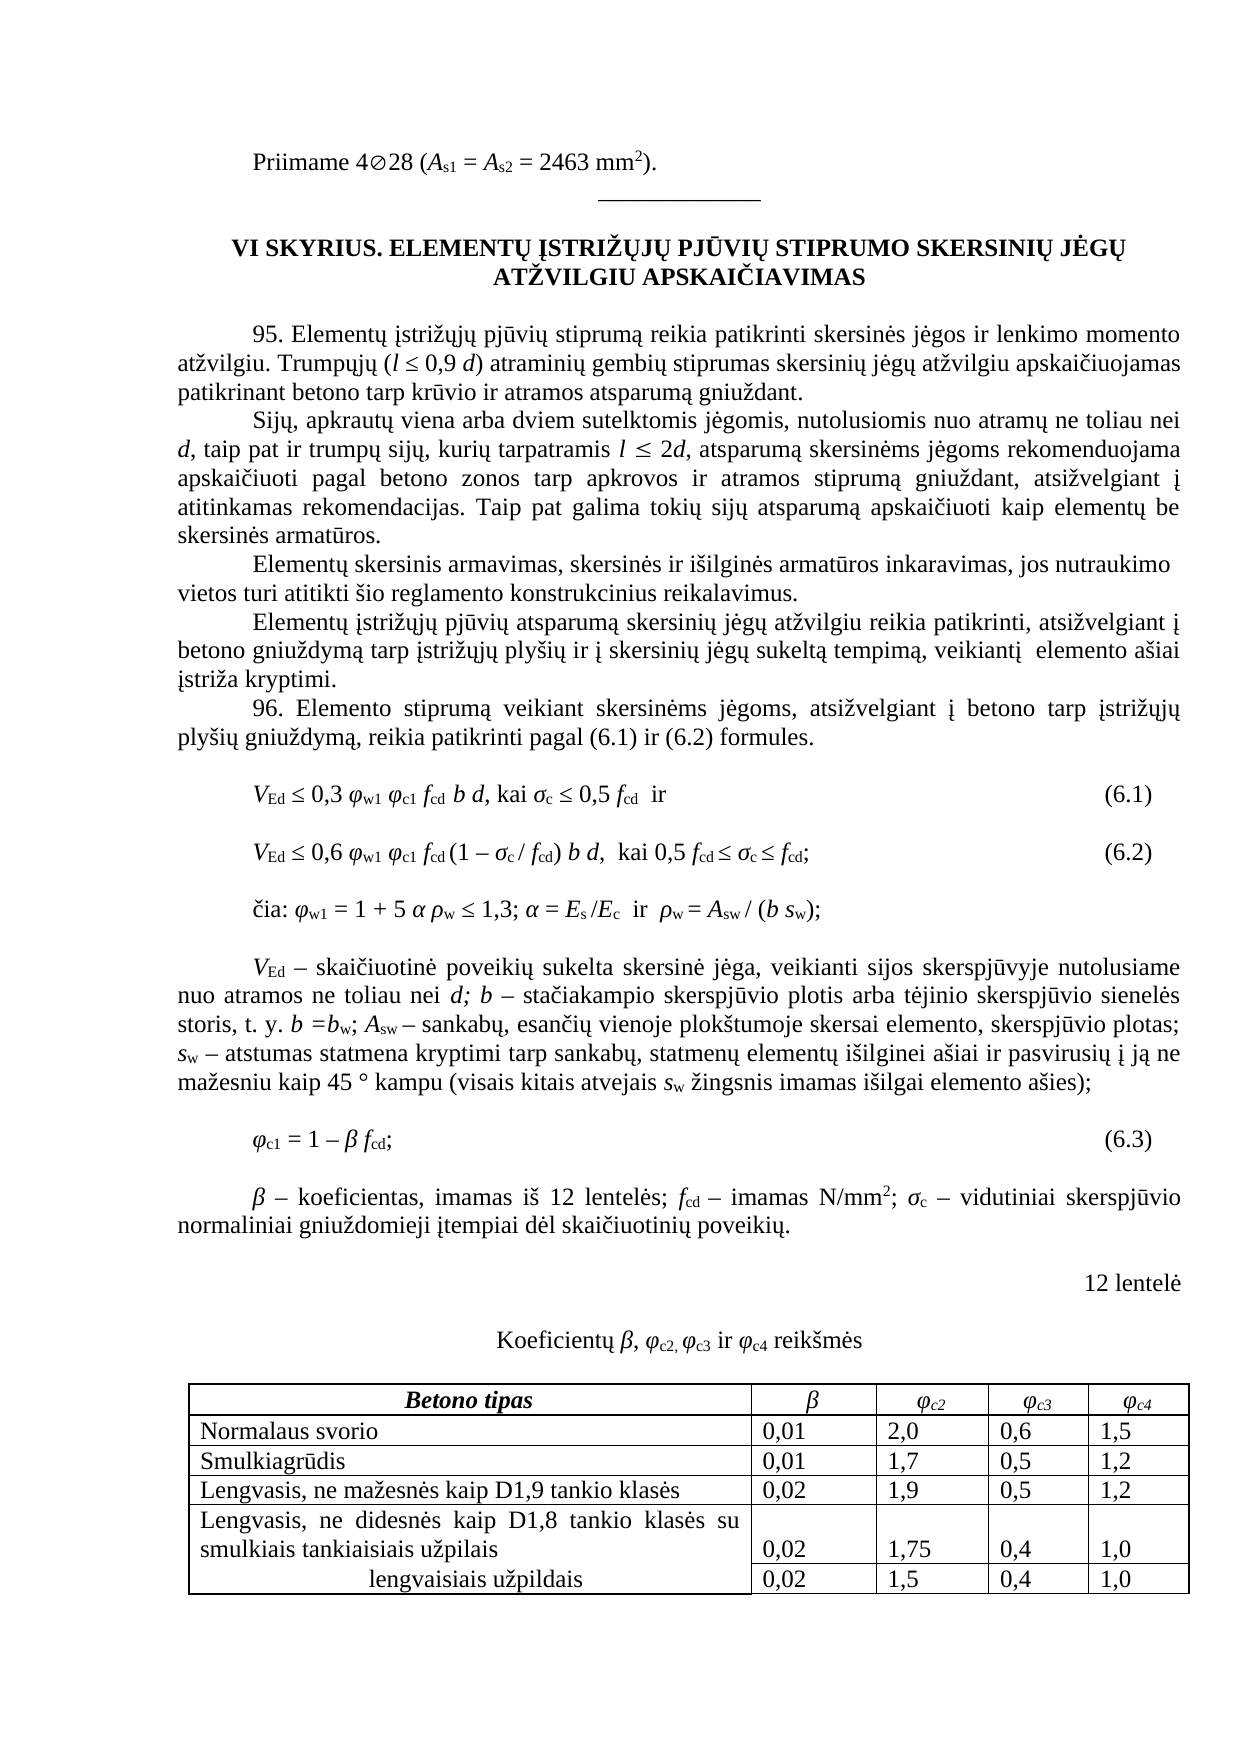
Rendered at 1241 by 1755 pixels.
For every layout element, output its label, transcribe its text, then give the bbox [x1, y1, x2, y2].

text 95. Elementų įstrižųjų pjūvių stiprumą reikia patikrinti skersinės jėgos ir lenkimo momento atžvilgiu. Trumpųjų (l ≤ 0,9 d) atraminių gembių stiprumas skersinių jėgų atžvilgiu apskaičiuojamas patikrinant betono tarp krūvio ir atramos atsparumą gniuždant. [177, 319, 1181, 406]
text VEd ≤ 0,6 φw1 φc1 fcd (1 – σc / fcd) b d, kai 0,5 fcd ≤ σc ≤ fcd; (6.2) [177, 837, 1181, 866]
text VEd ≤ 0,3 φw1 φc1 fcd b d, kai σc ≤ 0,5 fcd ir (6.1) [177, 779, 1181, 808]
text Elementų įstrižųjų pjūvių atsparumą skersinių jėgų atžvilgiu reikia patikrinti, atsižvelgiant į betono gniuždymą tarp įstrižųjų plyšių ir į skersinių jėgų sukeltą tempimą, veikiantį elemento ašiai įstriža kryptimi. [177, 607, 1181, 693]
table_cell 0,02 [752, 1505, 876, 1563]
table_header Betono tipas [190, 1385, 751, 1414]
table_cell Normalaus svorio [190, 1416, 751, 1445]
table_cell 1,2 [1089, 1476, 1188, 1504]
table_cell 1,0 [1089, 1564, 1188, 1593]
table_cell 0,4 [989, 1564, 1088, 1593]
table_header φc3 [989, 1385, 1088, 1414]
table_header φc2 [877, 1385, 988, 1414]
text _____________ [177, 176, 1181, 204]
table_cell 1,5 [1089, 1416, 1188, 1445]
table_cell 0,4 [989, 1505, 1088, 1563]
text Koeficientų β, φc2, φc3 ir φc4 reikšmės [177, 1326, 1181, 1354]
text β – koeficientas, imamas iš 12 lentelės; fcd – imamas N/mm2; σc – vidutiniai skerspjūvio normaliniai gniuždomieji įtempiai dėl skaičiuotinių poveikių. [177, 1182, 1181, 1239]
text 12 lentelė [177, 1268, 1181, 1297]
table_cell Smulkiagrūdis [190, 1446, 751, 1474]
table_cell 1,5 [877, 1564, 988, 1593]
text VI SKYRIUS. ELEMENTŲ ĮSTRIŽŲJŲ PJŪVIŲ STIPRUMO SKERSINIŲ JĖGŲ ATŽVILGIU APSKAIČIAVIMAS [177, 233, 1181, 291]
table_cell 0,5 [989, 1476, 1088, 1504]
table_cell Lengvasis, ne didesnės kaip D1,8 tankio klasės su smulkiais tankiaisiais užpilais [190, 1505, 751, 1563]
table_cell 1,2 [1089, 1446, 1188, 1474]
text VEd – skaičiuotinė poveikių sukelta skersinė jėga, veikianti sijos skerspjūvyje nutolusiame nuo atramos ne toliau nei d; b – stačiakampio skerspjūvio plotis arba tėjinio skerspjūvio sienelės storis, t. y. b =bw; Asw – sankabų, esančių vienoje plokštumoje skersai elemento, skerspjūvio plotas; sw – atstumas statmena kryptimi tarp sankabų, statmenų elementų išilginei ašiai ir pasvirusių į ją ne mažesniu kaip 45 ° kampu (visais kitais atvejais sw žingsnis imamas išilgai elemento ašies); [177, 952, 1181, 1096]
table_cell 0,02 [752, 1476, 876, 1504]
table_cell 1,0 [1089, 1505, 1188, 1563]
text Priimame 4Æ28 (As1 = As2 = 2463 mm2). [177, 147, 1181, 176]
table_cell lengvaisiais užpildais [357, 1563, 751, 1593]
table_cell 1,7 [877, 1446, 988, 1474]
table_cell 0,01 [752, 1416, 876, 1445]
text Sijų, apkrautų viena arba dviem sutelktomis jėgomis, nutolusiomis nuo atramų ne toliau nei d, taip pat ir trumpų sijų, kurių tarpatramis l £ 2d, atsparumą skersinėms jėgoms rekomenduojama apskaičiuoti pagal betono zonos tarp apkrovos ir atramos stiprumą gniuždant, atsižvelgiant į atitinkamas rekomendacijas. Taip pat galima tokių sijų atsparumą apskaičiuoti kaip elementų be skersinės armatūros. [177, 406, 1181, 549]
table_header β [752, 1385, 876, 1414]
table_cell 1,9 [877, 1476, 988, 1504]
table_cell Lengvasis, ne mažesnės kaip D1,9 tankio klasės [190, 1476, 751, 1504]
table_header φc4 [1089, 1385, 1188, 1414]
table_cell 1,75 [877, 1505, 988, 1563]
table_cell 0,01 [752, 1446, 876, 1474]
text 96. Elemento stiprumą veikiant skersinėms jėgoms, atsižvelgiant į betono tarp įstrižųjų plyšių gniuždymą, reikia patikrinti pagal (6.1) ir (6.2) formules. [177, 693, 1181, 751]
text φc1 = 1 – β fcd; (6.3) [177, 1124, 1181, 1153]
table_cell 0,6 [989, 1416, 1088, 1445]
text Elementų skersinis armavimas, skersinės ir išilginės armatūros inkaravimas, jos nutraukimo vietos turi atitikti šio reglamento konstrukcinius reikalavimus. [177, 549, 1181, 607]
table_cell [190, 1563, 357, 1593]
text čia: φw1 = 1 + 5 α ρw ≤ 1,3; α = Es /Ec ir ρw = Asw / (b sw); [177, 894, 1181, 923]
table_cell 2,0 [877, 1416, 988, 1445]
table_cell 0,5 [989, 1446, 1088, 1474]
table_cell 0,02 [752, 1564, 876, 1593]
